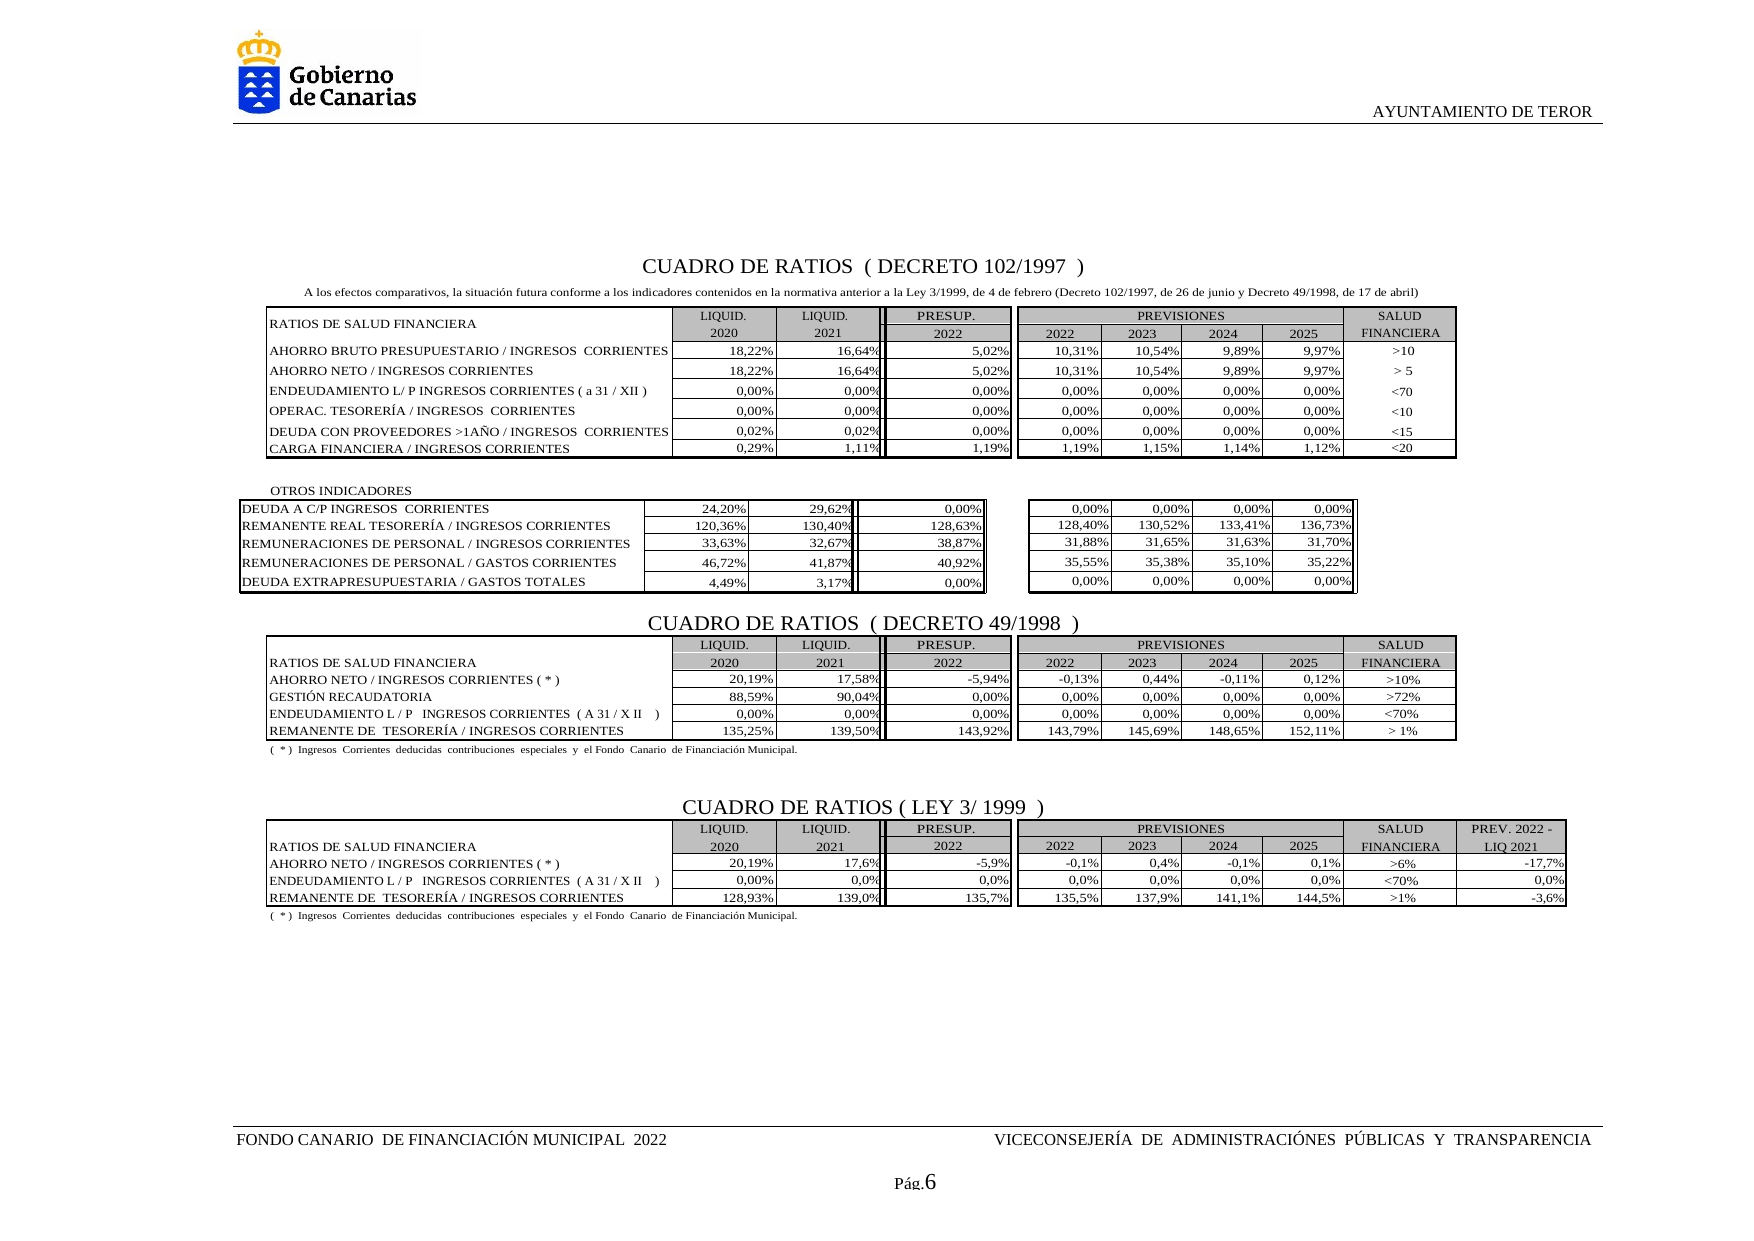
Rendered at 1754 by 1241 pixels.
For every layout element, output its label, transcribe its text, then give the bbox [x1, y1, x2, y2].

table_header SALUD [1344, 637, 1455, 652]
table_cell 2022 [1019, 325, 1101, 341]
table_cell 2023 [1102, 837, 1181, 853]
table_cell >1% [1344, 889, 1456, 905]
table_header [1012, 306, 1017, 456]
table_cell 16,64% [777, 342, 879, 358]
table_cell 17,6% [777, 854, 879, 870]
table_cell 0,00% [1102, 379, 1181, 398]
table_cell <20 [1344, 440, 1455, 456]
table_cell GESTIÓN RECAUDATORIA [267, 687, 672, 704]
table_cell 2022 [1019, 837, 1101, 853]
table_cell > 1% [1344, 722, 1455, 739]
table_cell 139,50% [777, 722, 879, 739]
table_cell 0,00% [1102, 419, 1181, 438]
table_cell -0,11% [1182, 671, 1262, 687]
table_cell RATIOS DE SALUD FINANCIERA [267, 653, 672, 669]
table_cell AHORRO BRUTO PRESUPUESTARIO / INGRESOS CORRIENTES [267, 341, 672, 358]
table_cell 2023 [1102, 654, 1181, 669]
table_cell 2022 [887, 837, 1010, 853]
table_cell 3,17% [749, 572, 851, 591]
table_cell 135,5% [1019, 889, 1101, 905]
table_cell 10,31% [1019, 359, 1101, 378]
table_cell 2022 [1019, 654, 1101, 669]
table_header [1012, 635, 1017, 739]
text ( * ) Ingresos Corrientes deducidas contribuciones especiales y el Fondo Canario de Financiación Municipal. [270, 743, 1614, 755]
table_cell 0,00% [777, 379, 879, 398]
table_cell AHORRO NETO / INGRESOS CORRIENTES [267, 358, 672, 378]
table_cell 0,00% [1102, 399, 1181, 418]
table_cell 136,73% [1273, 517, 1352, 533]
table_cell CARGA FINANCIERA / INGRESOS CORRIENTES [267, 439, 672, 456]
table_cell 152,11% [1263, 722, 1343, 739]
table_cell 18,22% [673, 359, 776, 378]
table_cell 0,00% [887, 705, 1010, 721]
table_cell -5,94% [887, 671, 1010, 687]
table_cell 144,5% [1263, 889, 1343, 905]
table_header PRESUP. [887, 637, 1010, 652]
table_header LIQUID. 2021 [777, 308, 879, 341]
table_cell 4,49% [645, 572, 748, 591]
table_cell <70 [1344, 378, 1455, 398]
table_cell 31,70% [1273, 534, 1352, 550]
table_cell RATIOS DE SALUD FINANCIERA [267, 836, 672, 853]
table_cell 135,7% [887, 889, 1010, 905]
table_cell -0,1% [1182, 854, 1262, 870]
table_cell 0,00% [673, 871, 776, 887]
table_header 0,00% [1112, 501, 1192, 516]
table_cell AHORRO NETO / INGRESOS CORRIENTES ( * ) [267, 853, 672, 870]
table_cell REMANENTE DE TESORERÍA / INGRESOS CORRIENTES [267, 721, 672, 739]
table_cell 0,0% [1019, 871, 1101, 887]
table_cell 35,55% [1030, 551, 1111, 571]
table_cell 2020 [673, 653, 776, 669]
table_cell OPERAC. TESORERÍA / INGRESOS CORRIENTES [267, 398, 672, 418]
table_cell 16,64% [777, 359, 879, 378]
table_cell 33,63% [645, 534, 748, 550]
table_cell 31,88% [1030, 534, 1111, 550]
table_cell 0,4% [1102, 854, 1181, 870]
table_cell 90,04% [777, 688, 879, 704]
table_cell 141,1% [1182, 889, 1262, 905]
table_cell 1,12% [1263, 440, 1343, 456]
table_cell 120,36% [645, 517, 748, 533]
table_cell 0,00% [1019, 419, 1101, 438]
table_cell 1,19% [1019, 440, 1101, 456]
table_cell 0,00% [1019, 399, 1101, 418]
table_cell 35,10% [1193, 551, 1272, 571]
picture [236, 29, 423, 117]
table_cell >10% [1344, 671, 1455, 687]
table_cell ENDEUDAMIENTO L / P INGRESOS CORRIENTES ( A 31 / X II ) [267, 704, 672, 721]
table_cell 0,00% [1182, 379, 1262, 398]
text OTROS INDICADORES [270, 483, 1614, 498]
table_cell 0,00% [1263, 399, 1343, 418]
table_header [267, 637, 672, 652]
table_cell 128,93% [673, 889, 776, 905]
table_cell 0,00% [673, 399, 776, 418]
table_header SALUD [1344, 821, 1456, 836]
table_cell 130,52% [1112, 517, 1192, 533]
table_cell ENDEUDAMIENTO L/ P INGRESOS CORRIENTES ( a 31 / XII ) [267, 378, 672, 398]
table_cell 9,97% [1263, 342, 1343, 358]
text CUADRO DE RATIOS ( DECRETO 102/1997 ) [417, 254, 1309, 278]
table_cell 143,92% [887, 722, 1010, 739]
table_cell 139,0% [777, 889, 879, 905]
table_cell <70% [1344, 871, 1456, 887]
table_cell 20,19% [673, 854, 776, 870]
table_cell 0,00% [1112, 572, 1192, 591]
table_cell 0,00% [1193, 572, 1272, 591]
table_cell 0,0% [1182, 871, 1262, 887]
table_cell 0,44% [1102, 671, 1181, 687]
table_cell 10,54% [1102, 359, 1181, 378]
table_header PREVISIONES [1019, 637, 1343, 652]
table_cell 133,41% [1193, 517, 1272, 533]
table_cell 18,22% [673, 342, 776, 358]
table_cell 0,00% [1030, 572, 1111, 591]
table_cell 0,00% [859, 572, 983, 591]
table_cell 2024 [1182, 837, 1262, 853]
table_cell 9,97% [1263, 359, 1343, 378]
table_cell <10 [1344, 398, 1455, 418]
table_header LIQUID. 2020 [673, 308, 776, 341]
table_cell 10,31% [1019, 342, 1101, 358]
table_header PREVISIONES [1019, 821, 1343, 836]
table_cell <70% [1344, 705, 1455, 721]
table_cell 2025 [1263, 654, 1343, 669]
table_cell ENDEUDAMIENTO L / P INGRESOS CORRIENTES ( A 31 / X II ) [267, 870, 672, 887]
table_cell REMANENTE DE TESORERÍA / INGRESOS CORRIENTES [267, 888, 672, 905]
table_cell 35,22% [1273, 551, 1352, 571]
table_cell 0,1% [1263, 854, 1343, 870]
table_cell 31,65% [1112, 534, 1192, 550]
table_cell 2024 [1182, 654, 1262, 669]
table_cell -3,6% [1457, 889, 1565, 905]
table_cell 2021 [777, 836, 879, 853]
table_cell 0,00% [887, 399, 1010, 418]
table_cell 0,00% [887, 379, 1010, 398]
text A los efectos comparativos, la situación futura conforme a los indicadores contenidos en la normativa anterior a la Ley 3/1999, de 4 de febrero (Decreto 102/1997, de 26 de junio y Decreto 49/1998, de 17 de abril) [299, 285, 1424, 298]
table_cell 40,92% [859, 551, 983, 571]
text CUADRO DE RATIOS ( DECRETO 49/1998 ) [648, 611, 1614, 635]
table_cell 1,14% [1182, 440, 1262, 456]
table_cell 0,00% [1263, 688, 1343, 704]
table_cell 2025 [1263, 837, 1343, 853]
table_cell >6% [1344, 854, 1456, 870]
table_cell 0,00% [1019, 688, 1101, 704]
table_cell 88,59% [673, 688, 776, 704]
table_cell 20,19% [673, 671, 776, 687]
table_cell 9,89% [1182, 359, 1262, 378]
table_cell 2025 [1263, 325, 1343, 341]
table_cell 41,87% [749, 551, 851, 571]
table_cell FINANCIERA [1344, 836, 1456, 853]
table_cell 1,15% [1102, 440, 1181, 456]
table_cell 0,12% [1263, 671, 1343, 687]
table_cell 130,40% [749, 517, 851, 533]
table_header PREVISIONES [1019, 308, 1343, 323]
table_cell FINANCIERA [1344, 653, 1455, 669]
table_cell 2024 [1182, 325, 1262, 341]
table_cell 137,9% [1102, 889, 1181, 905]
table_header 0,00% [1193, 501, 1272, 516]
table_cell 0,02% [673, 419, 776, 438]
table_cell 0,0% [1263, 871, 1343, 887]
table_cell 0,00% [887, 419, 1010, 438]
table_cell -5,9% [887, 854, 1010, 870]
table_cell 10,54% [1102, 342, 1181, 358]
table_header [1012, 819, 1017, 905]
table_cell 1,19% [887, 440, 1010, 456]
table_header LIQUID. [777, 637, 879, 652]
table_cell 2023 [1102, 325, 1181, 341]
table_cell 0,00% [1263, 419, 1343, 438]
table_cell 0,0% [1102, 871, 1181, 887]
table_cell 2022 [887, 654, 1010, 669]
table_cell -17,7% [1457, 854, 1565, 870]
table_cell 5,02% [887, 342, 1010, 358]
table_cell >10 [1344, 342, 1455, 358]
table_cell 148,65% [1182, 722, 1262, 739]
table_cell 128,40% [1030, 517, 1111, 533]
table_cell 0,00% [777, 399, 879, 418]
table_cell 0,00% [1182, 705, 1262, 721]
table_cell 31,63% [1193, 534, 1272, 550]
table_cell 0,00% [673, 379, 776, 398]
table_cell 2021 [777, 653, 879, 669]
table_cell 2022 [887, 325, 1010, 341]
table_header 0,00% [859, 501, 983, 516]
table_cell 0,0% [887, 871, 1010, 887]
table_cell AHORRO NETO / INGRESOS CORRIENTES ( * ) [267, 670, 672, 687]
table_cell 46,72% [645, 551, 748, 571]
table_cell 0,00% [673, 705, 776, 721]
table_header DEUDA A C/P INGRESOS CORRIENTES REMANENTE REAL TESORERÍA / INGRESOS CORRIENTES REMUNERACIONES DE PERSONAL / INGRESOS CORRIENTES REMUNERACIONES DE PERSONAL / GASTOS CORRIENTES DEUDA EXTRAPRESUPUESTARIA / GASTOS TOTALES [241, 501, 644, 591]
table_cell 0,0% [1457, 871, 1565, 887]
table_cell 0,02% [777, 419, 879, 438]
table_cell -0,1% [1019, 854, 1101, 870]
table_cell 5,02% [887, 359, 1010, 378]
table_cell 0,00% [1019, 379, 1101, 398]
table_cell 0,00% [777, 705, 879, 721]
table_cell <15 [1344, 418, 1455, 438]
table_cell 128,63% [859, 517, 983, 533]
table_cell 0,00% [1263, 379, 1343, 398]
table_cell 9,89% [1182, 342, 1262, 358]
table_cell 0,29% [673, 440, 776, 456]
table_header 24,20% [645, 501, 748, 516]
table_header [267, 821, 672, 836]
table_cell 0,00% [1182, 419, 1262, 438]
table_cell DEUDA CON PROVEEDORES >1AÑO / INGRESOS CORRIENTES [267, 418, 672, 438]
text ( * ) Ingresos Corrientes deducidas contribuciones especiales y el Fondo Canario de Financiación Municipal. [270, 910, 1614, 922]
table_cell 0,00% [1182, 688, 1262, 704]
table_cell 1,11% [777, 440, 879, 456]
table_cell 0,0% [777, 871, 879, 887]
table_cell 0,00% [1019, 705, 1101, 721]
table_header 29,62% [749, 501, 851, 516]
table_cell > 5 [1344, 358, 1455, 378]
table_cell 0,00% [887, 688, 1010, 704]
table_cell >72% [1344, 688, 1455, 704]
table_cell 135,25% [673, 722, 776, 739]
table_cell 17,58% [777, 671, 879, 687]
table_cell 0,00% [1263, 705, 1343, 721]
table_header RATIOS DE SALUD FINANCIERA [267, 308, 672, 341]
table_cell 0,00% [1273, 572, 1352, 591]
table_cell 0,00% [1102, 705, 1181, 721]
text CUADRO DE RATIOS ( LEY 3/ 1999 ) [682, 794, 1614, 819]
table_header 0,00% [1273, 501, 1352, 516]
table_cell 35,38% [1112, 551, 1192, 571]
table_header PRESUP. [887, 821, 1010, 836]
table_header LIQUID. [777, 821, 879, 836]
table_header 0,00% [1030, 501, 1111, 516]
table_header LIQUID. [673, 637, 776, 652]
table_cell -0,13% [1019, 671, 1101, 687]
table_cell LIQ 2021 [1457, 836, 1565, 853]
table_cell 2020 [673, 836, 776, 853]
table_header LIQUID. [673, 821, 776, 836]
table_cell 0,00% [1102, 688, 1181, 704]
table_cell 143,79% [1019, 722, 1101, 739]
table_cell 0,00% [1182, 399, 1262, 418]
table_cell 32,67% [749, 534, 851, 550]
table_cell 145,69% [1102, 722, 1181, 739]
table_header PRESUP. [887, 308, 1010, 323]
table_cell 38,87% [859, 534, 983, 550]
table_header SALUD FINANCIERA [1344, 308, 1455, 341]
table_header PREV. 2022 - [1457, 821, 1565, 836]
